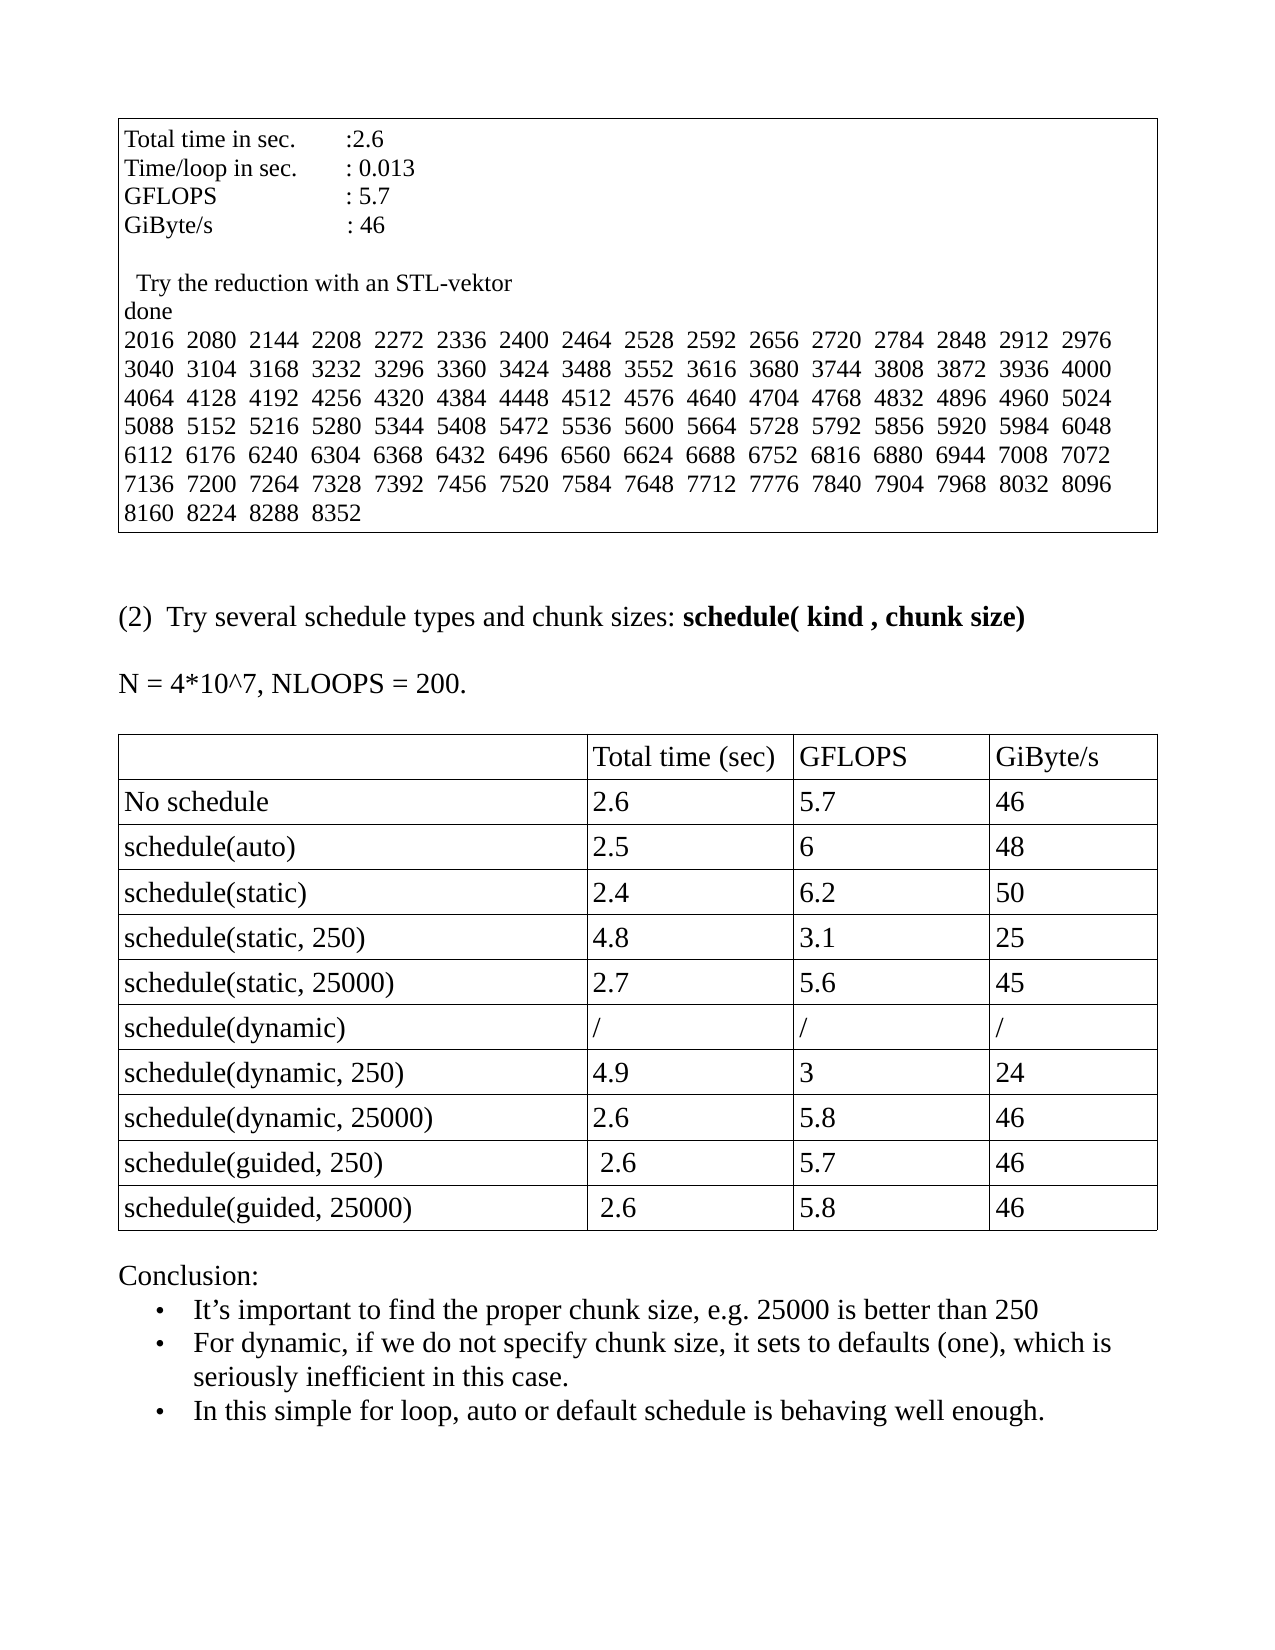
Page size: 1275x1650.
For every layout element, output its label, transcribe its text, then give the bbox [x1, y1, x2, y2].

table_header GiByte/s [990, 735, 1157, 779]
table_cell 50 [990, 870, 1157, 914]
table_cell 25 [990, 915, 1157, 959]
table_cell 2.6 [588, 1186, 793, 1230]
table_cell 5.7 [794, 780, 989, 824]
text N = 4*10^7, NLOOPS = 200. [118, 666, 1157, 700]
table_cell 2.4 [588, 870, 793, 914]
table_cell 5.7 [794, 1141, 989, 1184]
table_cell 3 [794, 1050, 989, 1094]
table_header GFLOPS [794, 735, 989, 779]
table_cell schedule(auto) [119, 825, 587, 869]
table_cell 46 [990, 780, 1157, 824]
table_cell schedule(dynamic, 25000) [119, 1095, 587, 1139]
table_cell 4.8 [588, 915, 793, 959]
table_cell 2.6 [588, 780, 793, 824]
table_cell 2.7 [588, 960, 793, 1004]
table_cell schedule(dynamic, 250) [119, 1050, 587, 1094]
table_cell / [588, 1005, 793, 1049]
table_cell 2.6 [588, 1141, 793, 1184]
text Conclusion: [118, 1258, 1157, 1292]
table_header Total time (sec) [588, 735, 793, 779]
table_cell 5.6 [794, 960, 989, 1004]
table_cell 6.2 [794, 870, 989, 914]
table_cell 2.6 [588, 1095, 793, 1139]
table_cell schedule(guided, 250) [119, 1141, 587, 1184]
table_cell schedule(static, 250) [119, 915, 587, 959]
text (2) Try several schedule types and chunk sizes: schedule( kind , chunk size) [118, 599, 1157, 633]
table_cell 46 [990, 1095, 1157, 1139]
table_cell 5.8 [794, 1095, 989, 1139]
table_cell 48 [990, 825, 1157, 869]
table_header [119, 735, 587, 779]
table_cell 2.5 [588, 825, 793, 869]
table_cell / [794, 1005, 989, 1049]
table_cell 46 [990, 1186, 1157, 1230]
table_cell 6 [794, 825, 989, 869]
table_cell 24 [990, 1050, 1157, 1094]
table_cell schedule(dynamic) [119, 1005, 587, 1049]
table_cell No schedule [119, 780, 587, 824]
list In this simple for loop, auto or default schedule is behaving well enough. [156, 1393, 1157, 1426]
table_cell / [990, 1005, 1157, 1049]
list For dynamic, if we do not specify chunk size, it sets to defaults (one), which is seriously inefficient in this case. [156, 1326, 1157, 1393]
table_cell schedule(static) [119, 870, 587, 914]
table_cell 46 [990, 1141, 1157, 1184]
table_cell 3.1 [794, 915, 989, 959]
list It’s important to find the proper chunk size, e.g. 25000 is better than 250 [156, 1292, 1157, 1326]
table_cell schedule(guided, 25000) [119, 1186, 587, 1230]
table_cell schedule(static, 25000) [119, 960, 587, 1004]
table_cell 45 [990, 960, 1157, 1004]
table_header Total time in sec. :2.6 Time/loop in sec. : 0.013 GFLOPS : 5.7 GiByte/s : 46 Try the reduction with an STL-vektor done 2016 2080 2144 2208 2272 2336 2400 2464 2528 2592 2656 2720 2784 2848 2912 2976 3040 3104 3168 3232 3296 3360 3424 3488 3552 3616 3680 3744 3808 3872 3936 4000 4064 4128 4192 4256 4320 4384 4448 4512 4576 4640 4704 4768 4832 4896 4960 5024 5088 5152 5216 5280 5344 5408 5472 5536 5600 5664 5728 5792 5856 5920 5984 6048 6112 6176 6240 6304 6368 6432 6496 6560 6624 6688 6752 6816 6880 6944 7008 7072 7136 7200 7264 7328 7392 7456 7520 7584 7648 7712 7776 7840 7904 7968 8032 8096 8160 8224 8288 8352 [119, 119, 1157, 532]
table_cell 4.9 [588, 1050, 793, 1094]
table_cell 5.8 [794, 1186, 989, 1230]
